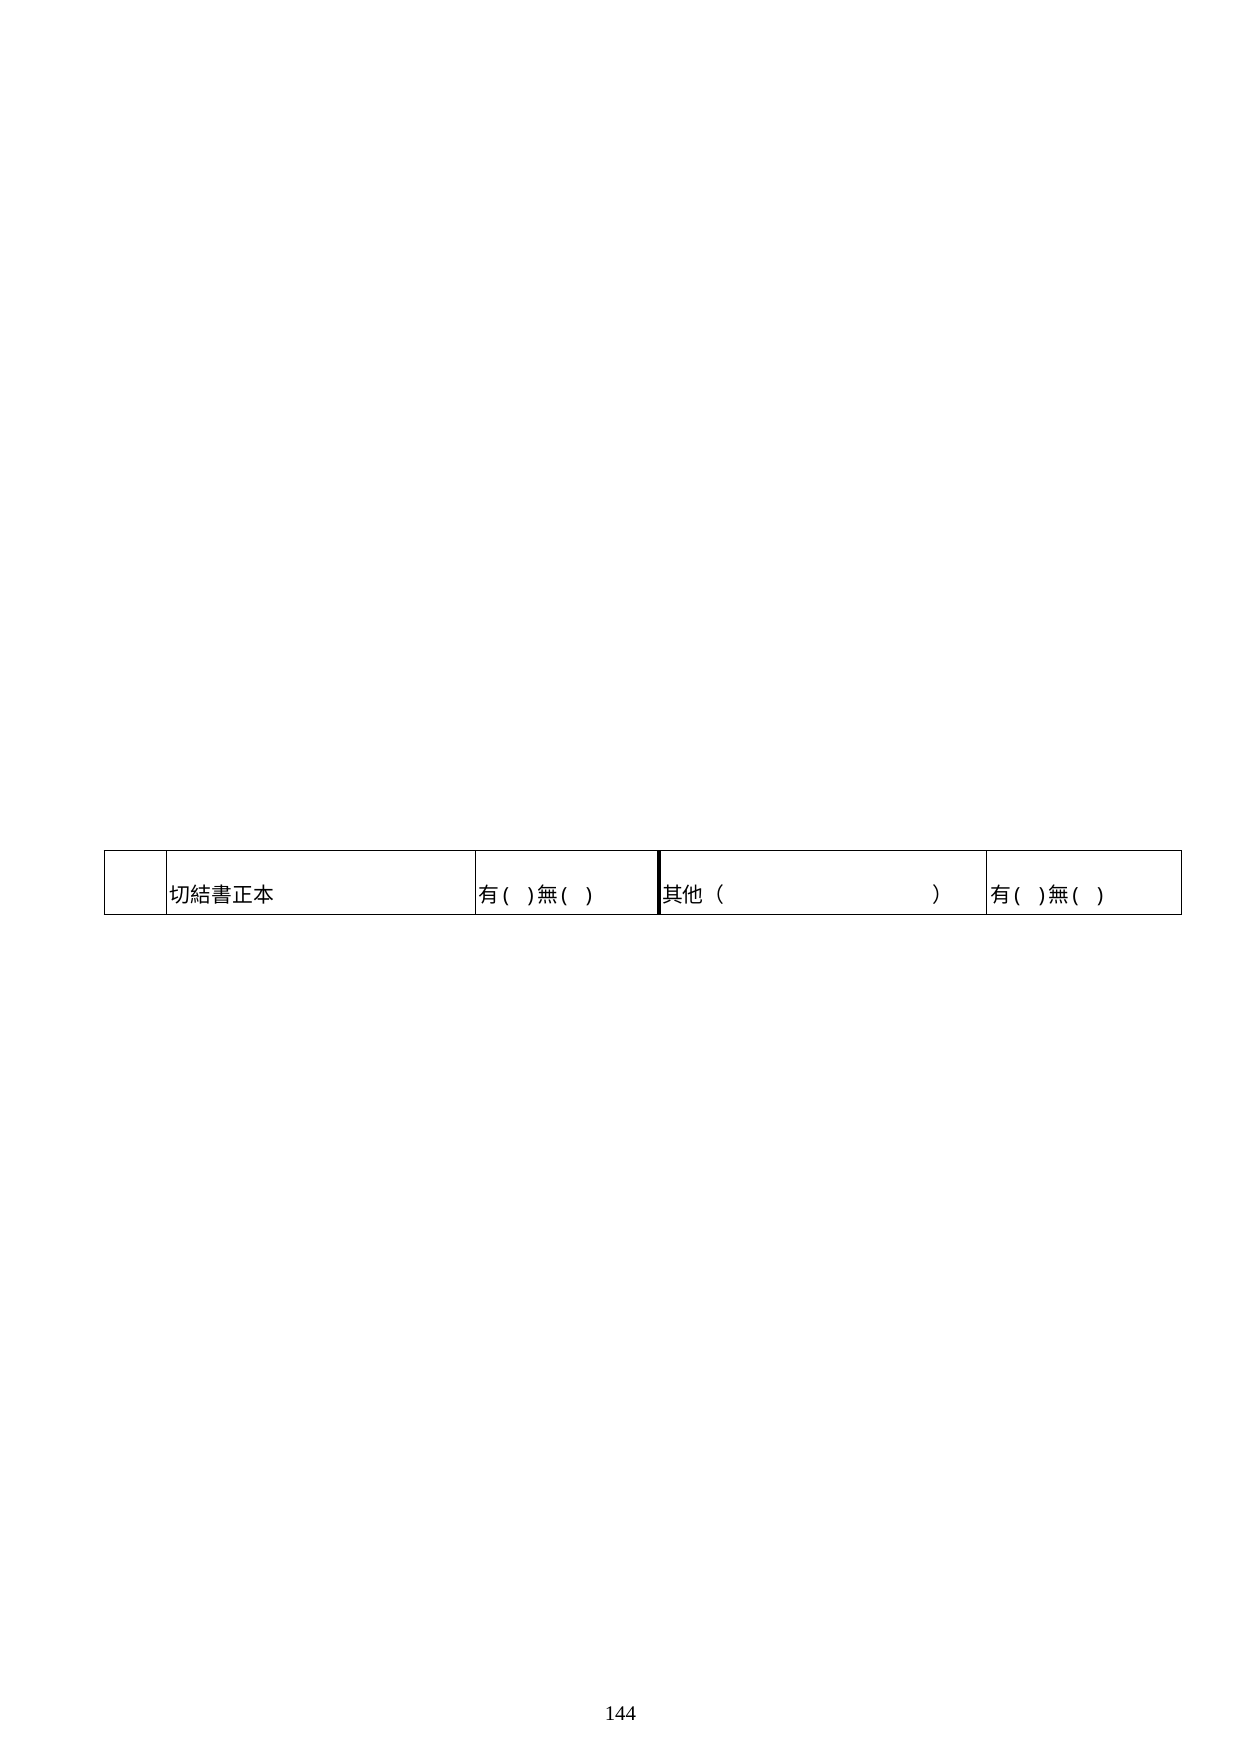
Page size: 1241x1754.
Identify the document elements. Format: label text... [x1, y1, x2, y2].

table_cell [1155, 851, 1181, 914]
table_cell 有( )無( ) [476, 851, 657, 914]
table_cell 切結書正本 [167, 851, 475, 914]
table_cell 其他（ ） [661, 851, 986, 914]
table_cell 有( )無( ) [987, 851, 1155, 914]
table_header [105, 851, 166, 914]
